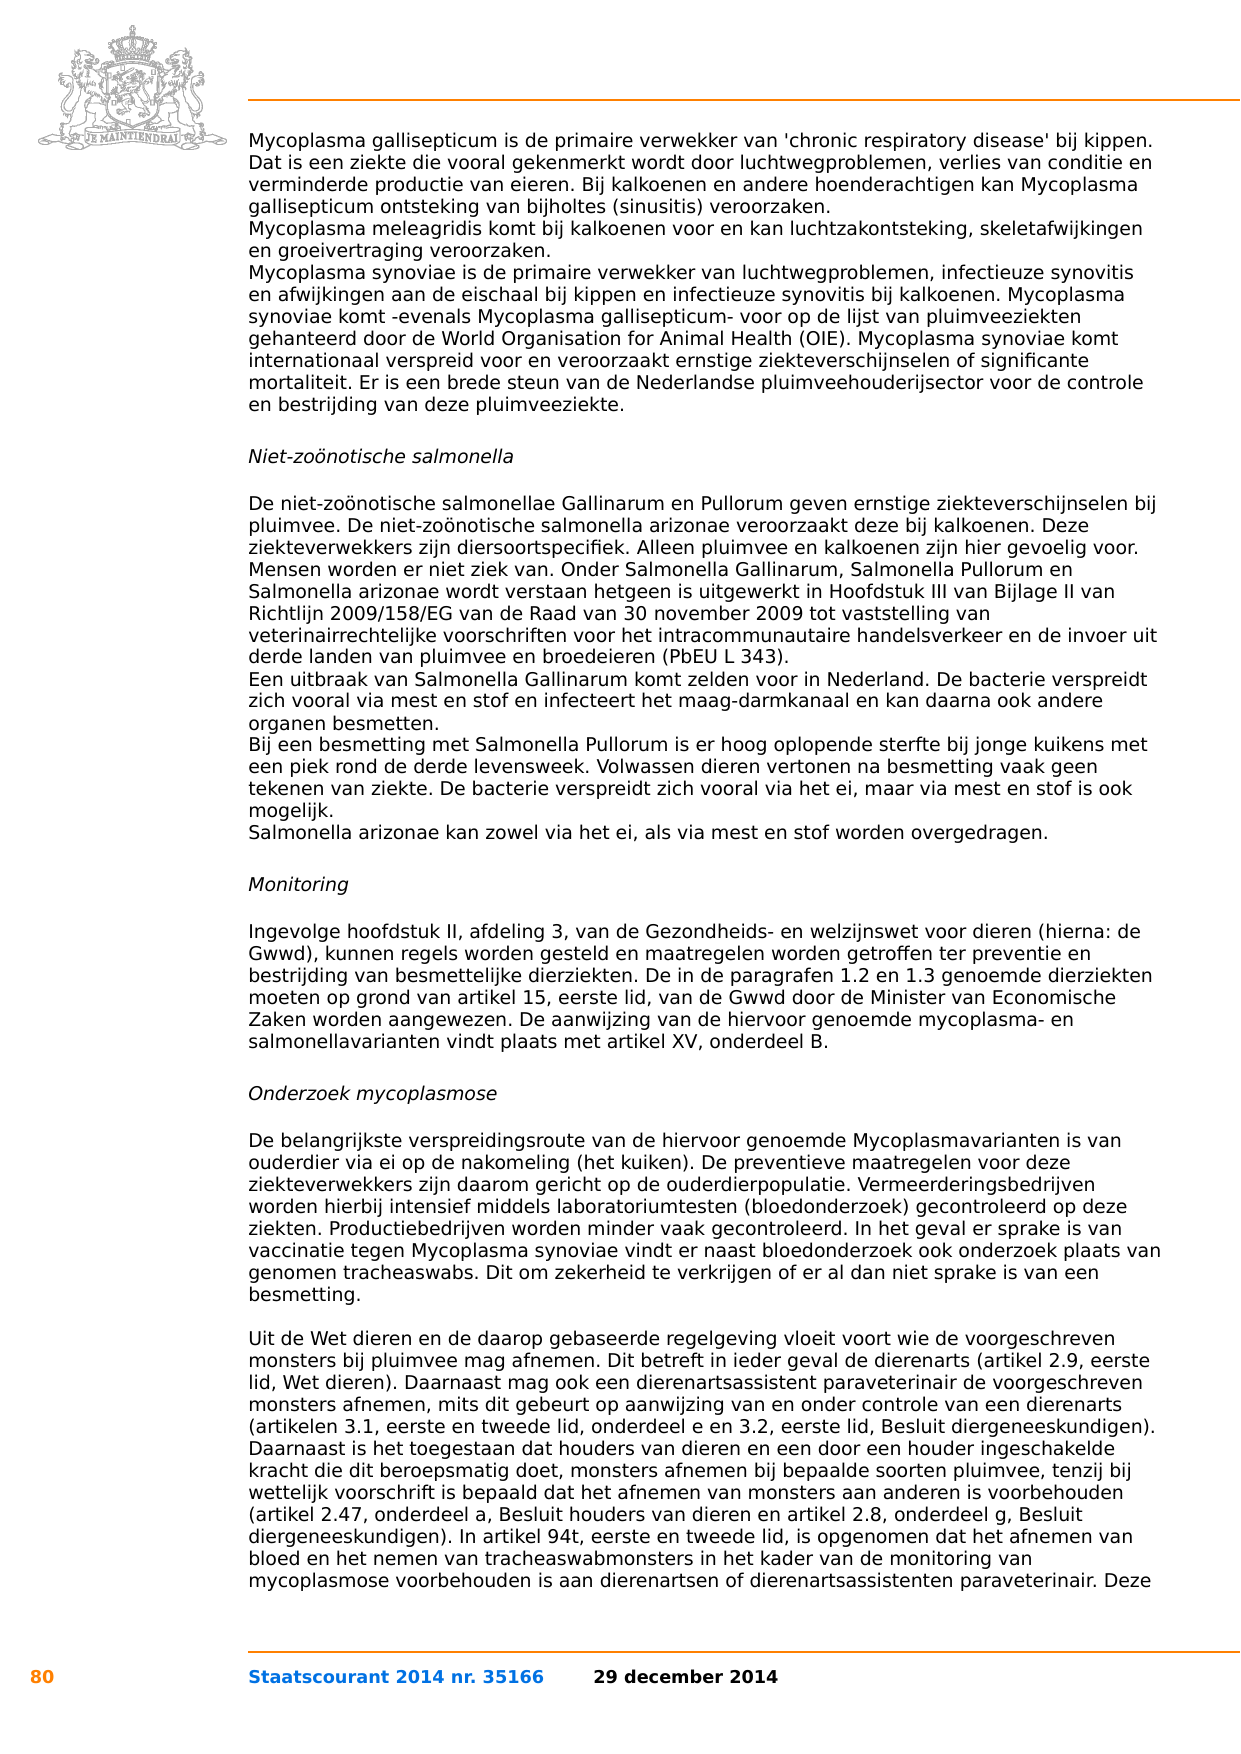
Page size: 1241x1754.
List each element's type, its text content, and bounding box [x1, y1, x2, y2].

text Salmonella arizonae kan zowel via het ei, als via mest en stof worden overgedragen. [248, 822, 1163, 844]
text De niet-zoönotische salmonellae Gallinarum en Pullorum geven ernstige ziekteverschijnselen bij pluimvee. De niet-zoönotische salmonella arizonae veroorzaakt deze bij kalkoenen. Deze ziekteverwekkers zijn diersoortspecifiek. Alleen pluimvee en kalkoenen zijn hier gevoelig voor. Mensen worden er niet ziek van. Onder Salmonella Gallinarum, Salmonella Pullorum en Salmonella arizonae wordt verstaan hetgeen is uitgewerkt in Hoofdstuk III van Bijlage II van Richtlijn 2009/158/EG van de Raad van 30 november 2009 tot vaststelling van veterinairrechtelijke voorschriften voor het intracommunautaire handelsverkeer en de invoer uit derde landen van pluimvee en broedeieren (PbEU L 343). [248, 493, 1163, 668]
subtitle Monitoring [248, 874, 1163, 896]
text Mycoplasma synoviae is de primaire verwekker van luchtwegproblemen, infectieuze synovitis en afwijkingen aan de eischaal bij kippen en infectieuze synovitis bij kalkoenen. Mycoplasma synoviae komt -evenals Mycoplasma gallisepticum- voor op de lijst van pluimveeziekten gehanteerd door de World Organisation for Animal Health (OIE). Mycoplasma synoviae komt internationaal verspreid voor en veroorzaakt ernstige ziekteverschijnselen of significante mortaliteit. Er is een brede steun van de Nederlandse pluimveehouderijsector voor de controle en bestrijding van deze pluimveeziekte. [248, 262, 1163, 416]
text Mycoplasma gallisepticum is de primaire verwekker van 'chronic respiratory disease' bij kippen. Dat is een ziekte die vooral gekenmerkt wordt door luchtwegproblemen, verlies van conditie en verminderde productie van eieren. Bij kalkoenen en andere hoenderachtigen kan Mycoplasma gallisepticum ontsteking van bijholtes (sinusitis) veroorzaken. [248, 130, 1163, 218]
subtitle Niet-zoönotische salmonella [248, 446, 1163, 468]
text Uit de Wet dieren en de daarop gebaseerde regelgeving vloeit voort wie de voorgeschreven monsters bij pluimvee mag afnemen. Dit betreft in ieder geval de dierenarts (artikel 2.9, eerste lid, Wet dieren). Daarnaast mag ook een dierenartsassistent paraveterinair de voorgeschreven monsters afnemen, mits dit gebeurt op aanwijzing van en onder controle van een dierenarts (artikelen 3.1, eerste en tweede lid, onderdeel e en 3.2, eerste lid, Besluit diergeneeskundigen). Daarnaast is het toegestaan dat houders van dieren en een door een houder ingeschakelde kracht die dit beroepsmatig doet, monsters afnemen bij bepaalde soorten pluimvee, tenzij bij wettelijk voorschrift is bepaald dat het afnemen van monsters aan anderen is voorbehouden (artikel 2.47, onderdeel a, Besluit houders van dieren en artikel 2.8, onderdeel g, Besluit diergeneeskundigen). In artikel 94t, eerste en tweede lid, is opgenomen dat het afnemen van bloed en het nemen van tracheaswabmonsters in het kader van de monitoring van mycoplasmose voorbehouden is aan dierenartsen of dierenartsassistenten paraveterinair. Deze [248, 1328, 1163, 1592]
text Mycoplasma meleagridis komt bij kalkoenen voor en kan luchtzakontsteking, skeletafwijkingen en groeivertraging veroorzaken. [248, 218, 1163, 262]
text De belangrijkste verspreidingsroute van de hiervoor genoemde Mycoplasmavarianten is van ouderdier via ei op de nakomeling (het kuiken). De preventieve maatregelen voor deze ziekteverwekkers zijn daarom gericht op de ouderdierpopulatie. Vermeerderingsbedrijven worden hierbij intensief middels laboratoriumtesten (bloedonderzoek) gecontroleerd op deze ziekten. Productiebedrijven worden minder vaak gecontroleerd. In het geval er sprake is van vaccinatie tegen Mycoplasma synoviae vindt er naast bloedonderzoek ook onderzoek plaats van genomen tracheaswabs. Dit om zekerheid te verkrijgen of er al dan niet sprake is van een besmetting. [248, 1130, 1163, 1306]
picture [38, 25, 227, 150]
text Ingevolge hoofdstuk II, afdeling 3, van de Gezondheids- en welzijnswet voor dieren (hierna: de Gwwd), kunnen regels worden gesteld en maatregelen worden getroffen ter preventie en bestrijding van besmettelijke dierziekten. De in de paragrafen 1.2 en 1.3 genoemde dierziekten moeten op grond van artikel 15, eerste lid, van de Gwwd door de Minister van Economische Zaken worden aangewezen. De aanwijzing van de hiervoor genoemde mycoplasma- en salmonellavarianten vindt plaats met artikel XV, onderdeel B. [248, 921, 1163, 1053]
subtitle Onderzoek mycoplasmose [248, 1083, 1163, 1105]
text Een uitbraak van Salmonella Gallinarum komt zelden voor in Nederland. De bacterie verspreidt zich vooral via mest en stof en infecteert het maag-darmkanaal en kan daarna ook andere organen besmetten. [248, 668, 1163, 734]
text Bij een besmetting met Salmonella Pullorum is er hoog oplopende sterfte bij jonge kuikens met een piek rond de derde levensweek. Volwassen dieren vertonen na besmetting vaak geen tekenen van ziekte. De bacterie verspreidt zich vooral via het ei, maar via mest en stof is ook mogelijk. [248, 734, 1163, 822]
